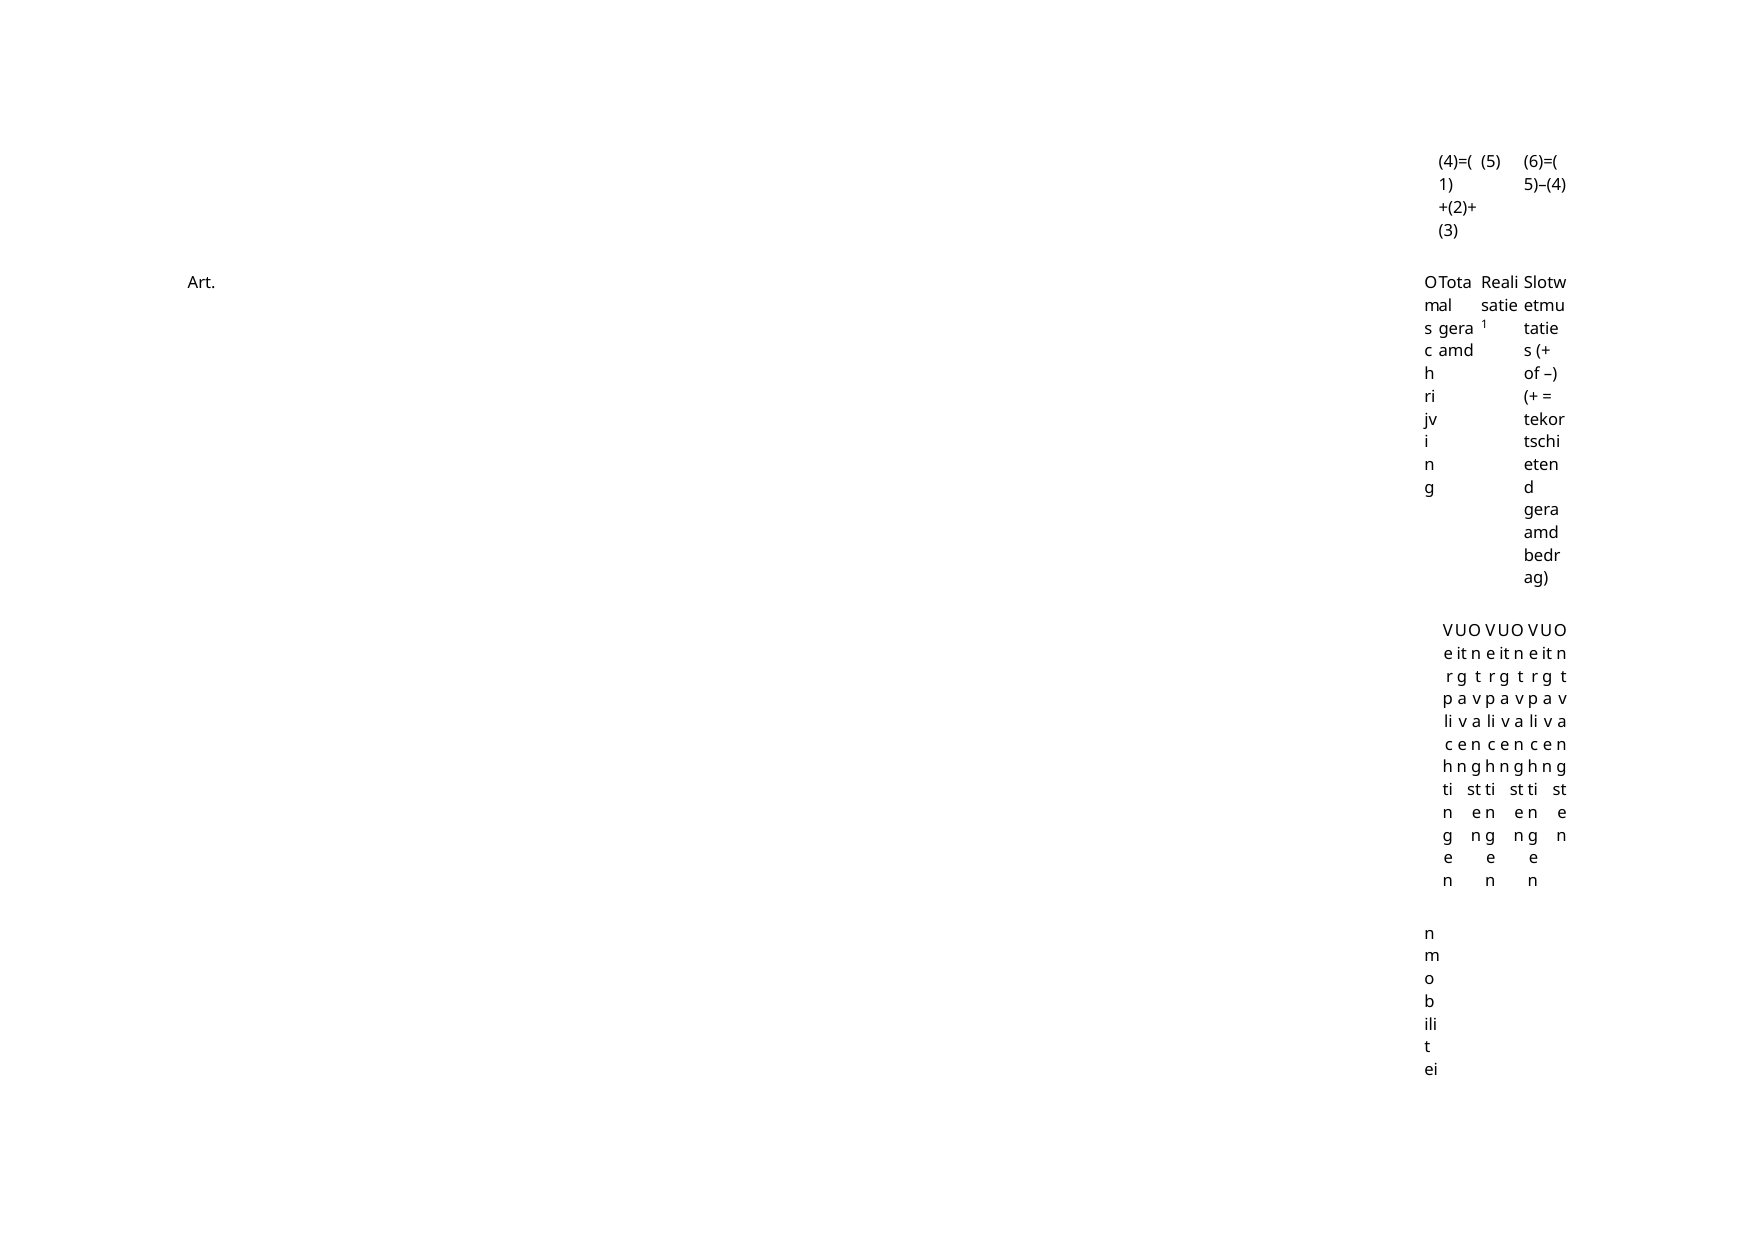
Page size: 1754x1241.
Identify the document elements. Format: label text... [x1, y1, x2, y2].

table_cell [1453, 921, 1467, 1080]
table_cell [188, 619, 1424, 921]
table_header (4)=(1) +(2)+(3) [1438, 150, 1481, 271]
table_header (6)=(5)–(4) [1524, 150, 1566, 271]
table_cell Totaal geraamd [1438, 271, 1481, 619]
table_cell Uitgaven [1538, 619, 1552, 921]
table_header (5) [1481, 150, 1523, 271]
table_cell Slotwetmutaties (+ of –) (+ = tekortschietend geraamd bedrag) [1524, 271, 1566, 619]
table_cell [1509, 921, 1523, 1080]
table_cell [1538, 921, 1552, 1080]
table_cell Verplichtingen [1524, 619, 1538, 921]
table_cell [1495, 921, 1509, 1080]
table_cell Art. [188, 271, 1424, 619]
table_cell [1481, 921, 1495, 1080]
table_cell Ontvangsten [1467, 619, 1481, 921]
table_cell Uitgaven [1495, 619, 1509, 921]
table_cell [1467, 921, 1481, 1080]
table_cell n mobilitei [1424, 921, 1438, 1080]
table_cell [1424, 619, 1438, 921]
table_cell Verplichtingen [1481, 619, 1495, 921]
table_cell Ontvangsten [1509, 619, 1523, 921]
table_header [188, 150, 1424, 271]
table_cell Omschrijving [1424, 271, 1438, 619]
table_cell [188, 921, 1424, 1080]
table_cell [1552, 921, 1566, 1080]
table_cell Verplichtingen [1438, 619, 1452, 921]
table_cell Uitgaven [1453, 619, 1467, 921]
table_cell Ontvangsten [1552, 619, 1566, 921]
table_cell [1524, 921, 1538, 1080]
table_cell Realisatie1 [1481, 271, 1523, 619]
table_header [1424, 150, 1438, 271]
table_cell [1438, 921, 1452, 1080]
